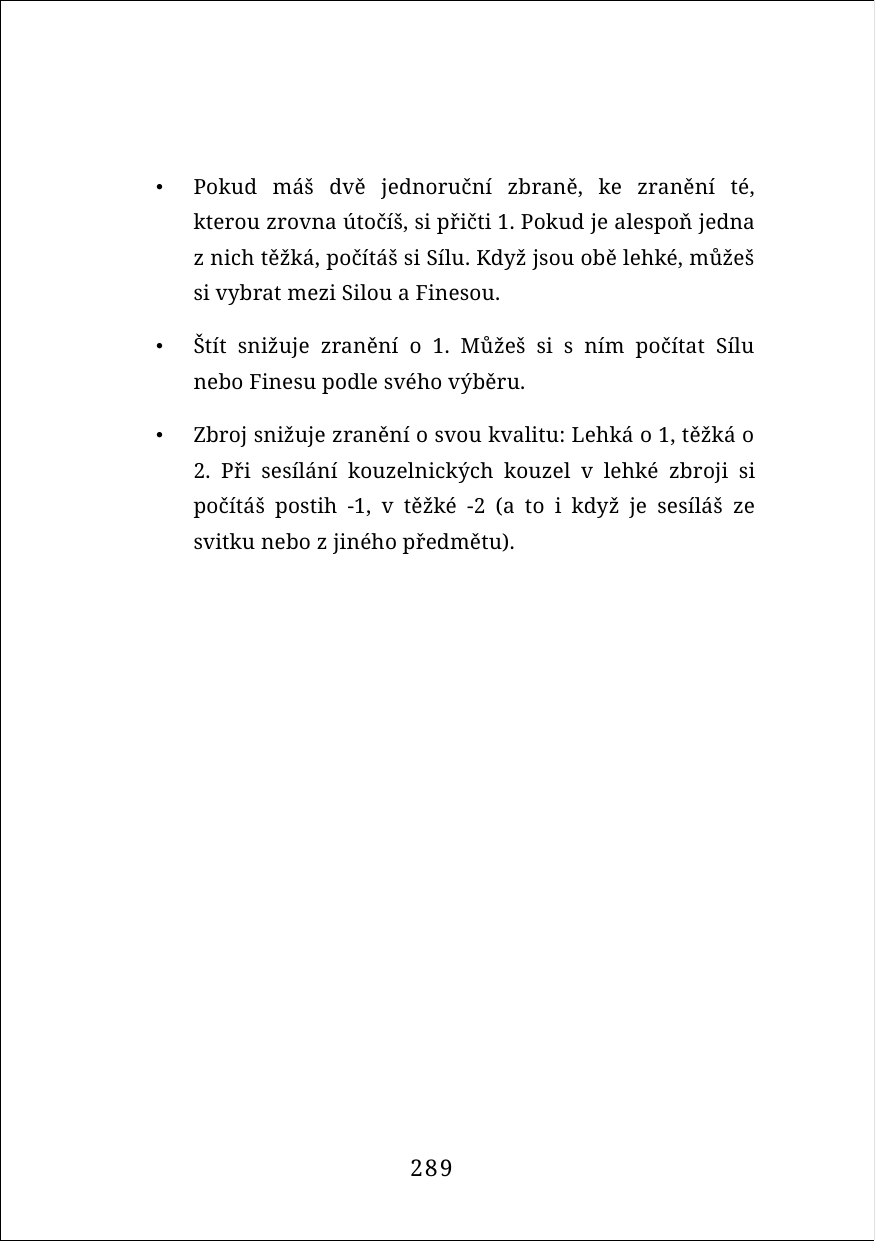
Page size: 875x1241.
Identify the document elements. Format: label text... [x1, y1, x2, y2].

list Pokud máš dvě jednoruční zbraně, ke zranění té, kterou zrovna útočíš, si přičti 1. Pokud je alespoň jedna z nich těžká, počítáš si Sílu. Když jsou obě lehké, můžeš si vybrat mezi Silou a Finesou. [156, 172, 756, 307]
list Zbroj snižuje zranění o svou kvalitu: Lehká o 1, těžká o 2. Při sesílání kouzelnických kouzel v lehké zbroji si počítáš postih -1, v těžké -2 (a to i když je sesíláš ze svitku nebo z jiného předmětu). [156, 420, 756, 555]
list Štít snižuje zranění o 1. Můžeš si s ním počítat Sílu nebo Finesu podle svého výběru. [156, 332, 756, 396]
